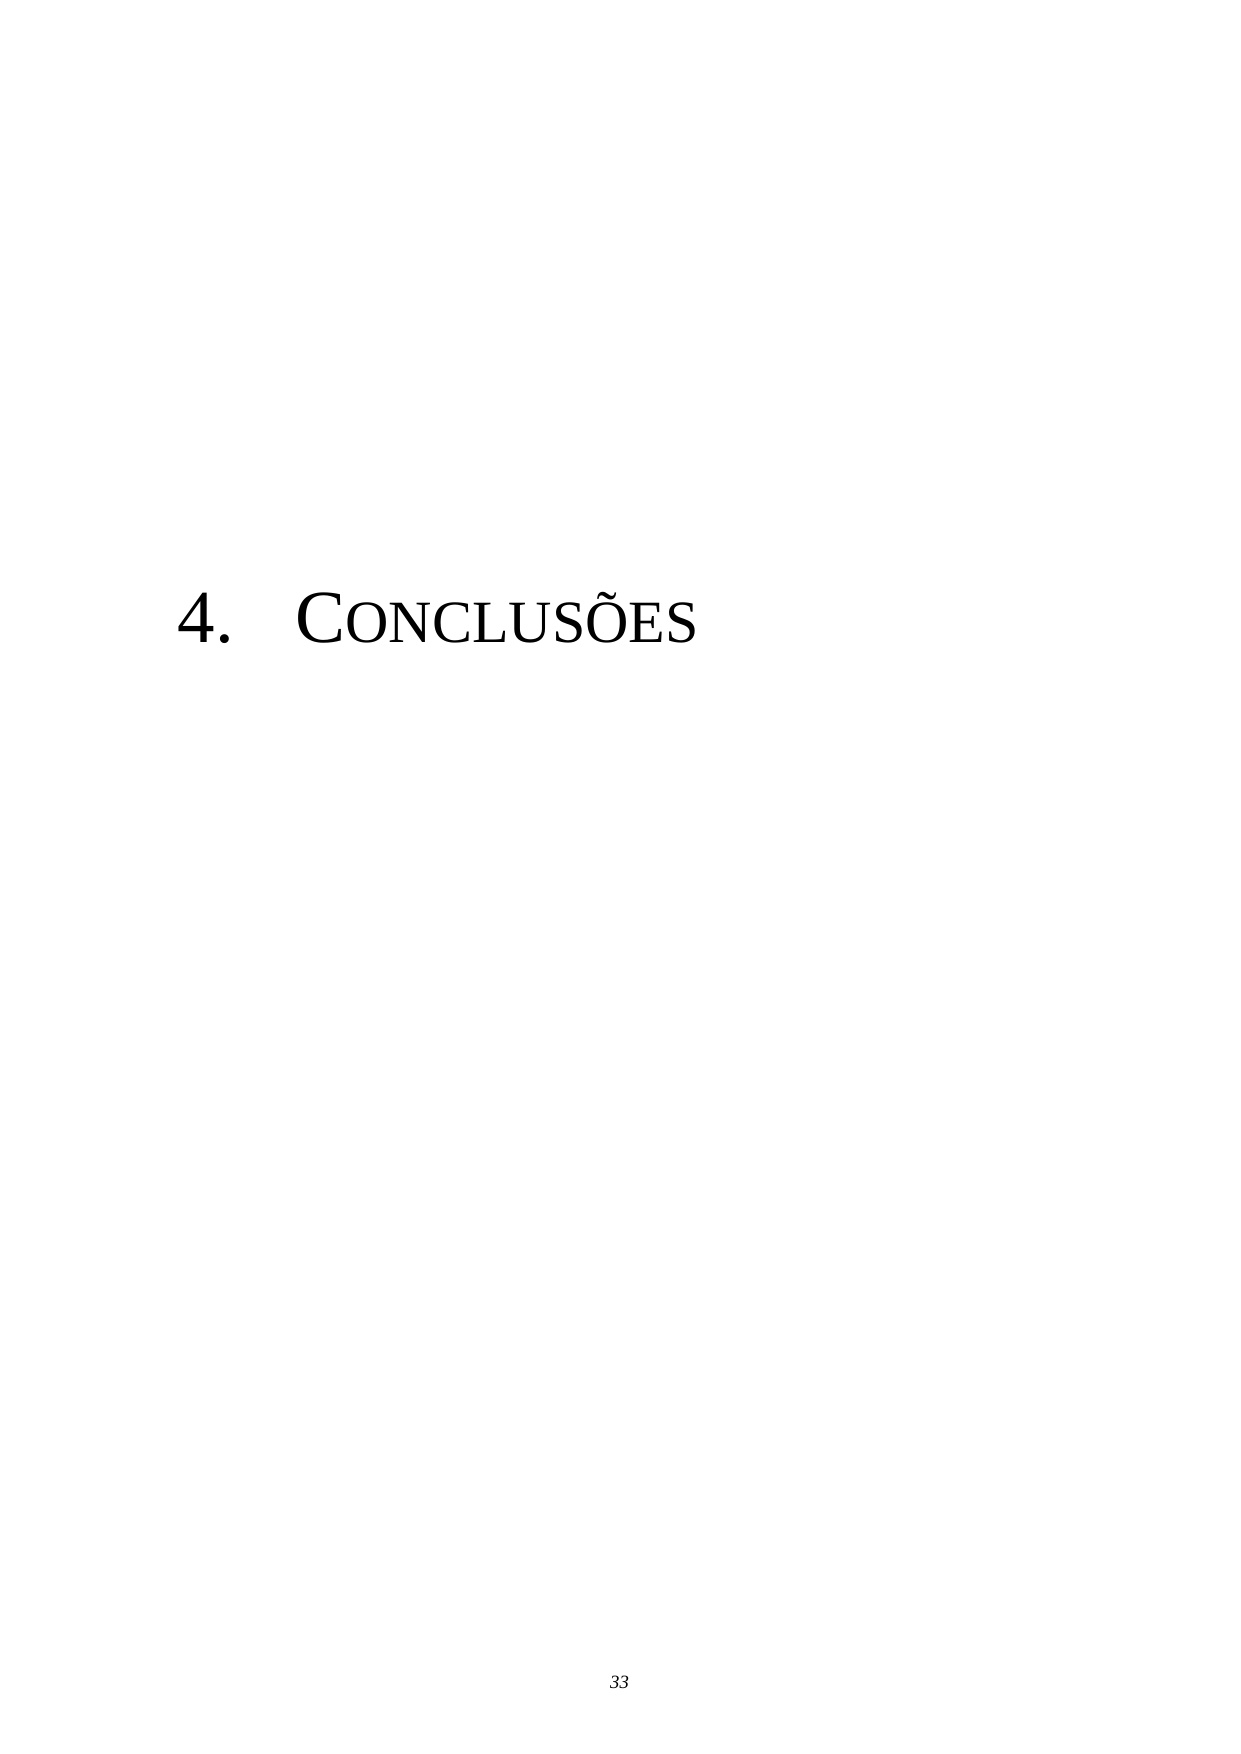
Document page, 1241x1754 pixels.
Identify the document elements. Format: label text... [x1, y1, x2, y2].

list Conclusões [177, 573, 1092, 659]
